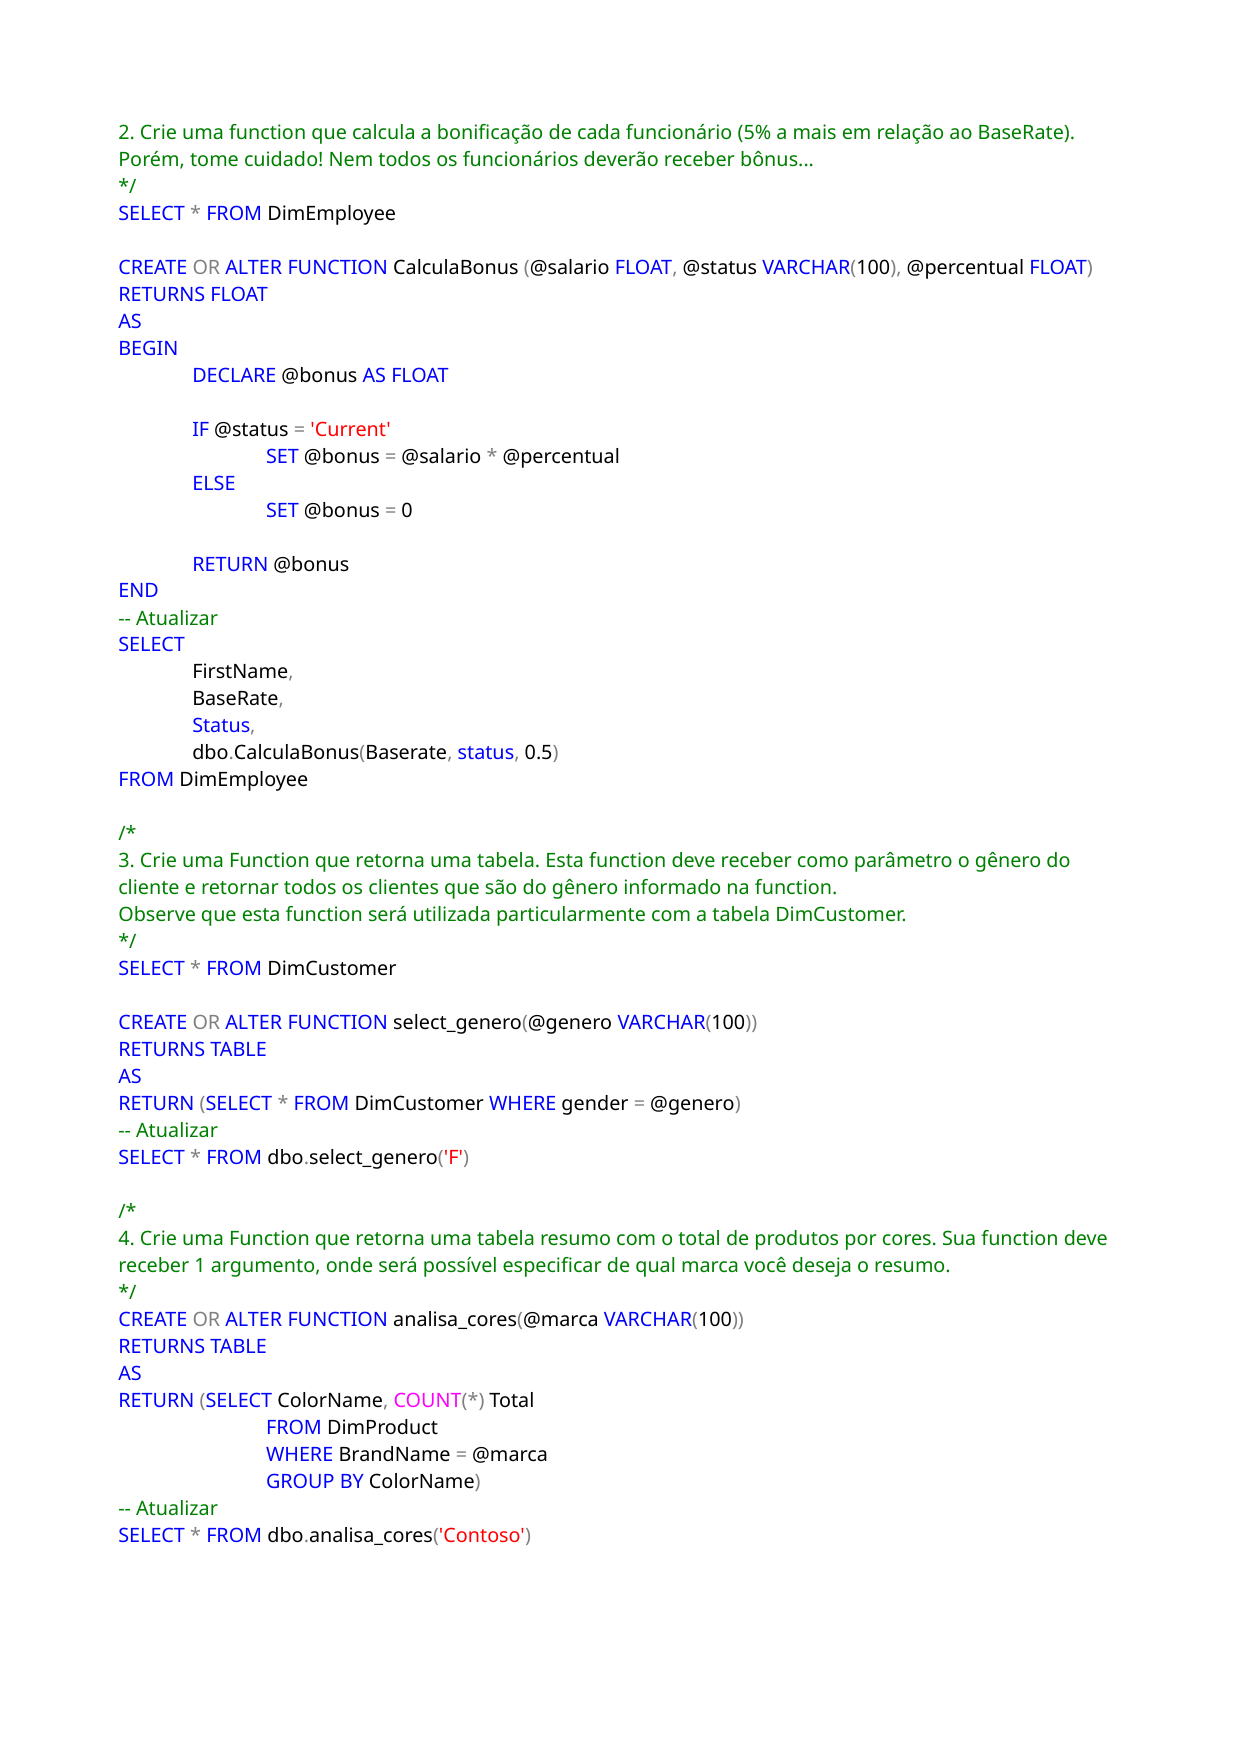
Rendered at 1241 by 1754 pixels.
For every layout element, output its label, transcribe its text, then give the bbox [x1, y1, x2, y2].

text SELECT * FROM dbo.analisa_cores('Contoso') [118, 1521, 1122, 1548]
text dbo.CalculaBonus(Baserate, status, 0.5) [118, 739, 1122, 766]
text SELECT * FROM DimCustomer [118, 954, 1122, 981]
text BaseRate, [118, 685, 1122, 712]
text ELSE [118, 469, 1122, 496]
text FROM DimProduct [118, 1413, 1122, 1440]
text */ [118, 172, 1122, 199]
text IF @status = 'Current' [118, 415, 1122, 442]
text SELECT [118, 631, 1122, 658]
text 3. Crie uma Function que retorna uma tabela. Esta function deve receber como parâmetro o gênero do cliente e retornar todos os clientes que são do gênero informado na function. [118, 847, 1122, 901]
text BEGIN [118, 334, 1122, 361]
text -- Atualizar [118, 604, 1122, 631]
text CREATE OR ALTER FUNCTION CalculaBonus (@salario FLOAT, @status VARCHAR(100), @percentual FLOAT) [118, 253, 1122, 280]
text WHERE BrandName = @marca [118, 1440, 1122, 1467]
text -- Atualizar [118, 1494, 1122, 1521]
text SELECT * FROM dbo.select_genero('F') [118, 1143, 1122, 1170]
text RETURN (SELECT * FROM DimCustomer WHERE gender = @genero) [118, 1089, 1122, 1116]
text /* [118, 819, 1122, 847]
text RETURNS TABLE [118, 1035, 1122, 1062]
text 4. Crie uma Function que retorna uma tabela resumo com o total de produtos por cores. Sua function deve receber 1 argumento, onde será possível especificar de qual marca você deseja o resumo. [118, 1224, 1122, 1278]
text /* [118, 1197, 1122, 1224]
text Observe que esta function será utilizada particularmente com a tabela DimCustomer. [118, 901, 1122, 927]
text SET @bonus = @salario * @percentual [118, 442, 1122, 469]
text GROUP BY ColorName) [118, 1467, 1122, 1494]
text AS [118, 1062, 1122, 1089]
text */ [118, 1278, 1122, 1305]
text */ [118, 927, 1122, 954]
text RETURNS FLOAT [118, 280, 1122, 307]
text AS [118, 307, 1122, 334]
text -- Atualizar [118, 1116, 1122, 1143]
text FirstName, [118, 658, 1122, 685]
text Status, [118, 712, 1122, 739]
text RETURNS TABLE [118, 1332, 1122, 1359]
text SET @bonus = 0 [118, 496, 1122, 523]
text FROM DimEmployee [118, 766, 1122, 793]
text DECLARE @bonus AS FLOAT [118, 361, 1122, 388]
text AS [118, 1359, 1122, 1386]
text RETURN (SELECT ColorName, COUNT(*) Total [118, 1386, 1122, 1413]
text END [118, 577, 1122, 604]
text CREATE OR ALTER FUNCTION analisa_cores(@marca VARCHAR(100)) [118, 1305, 1122, 1332]
text 2. Crie uma function que calcula a bonificação de cada funcionário (5% a mais em relação ao BaseRate). Porém, tome cuidado! Nem todos os funcionários deverão receber bônus... [118, 118, 1122, 172]
text RETURN @bonus [118, 550, 1122, 577]
text CREATE OR ALTER FUNCTION select_genero(@genero VARCHAR(100)) [118, 1008, 1122, 1035]
text SELECT * FROM DimEmployee [118, 199, 1122, 226]
